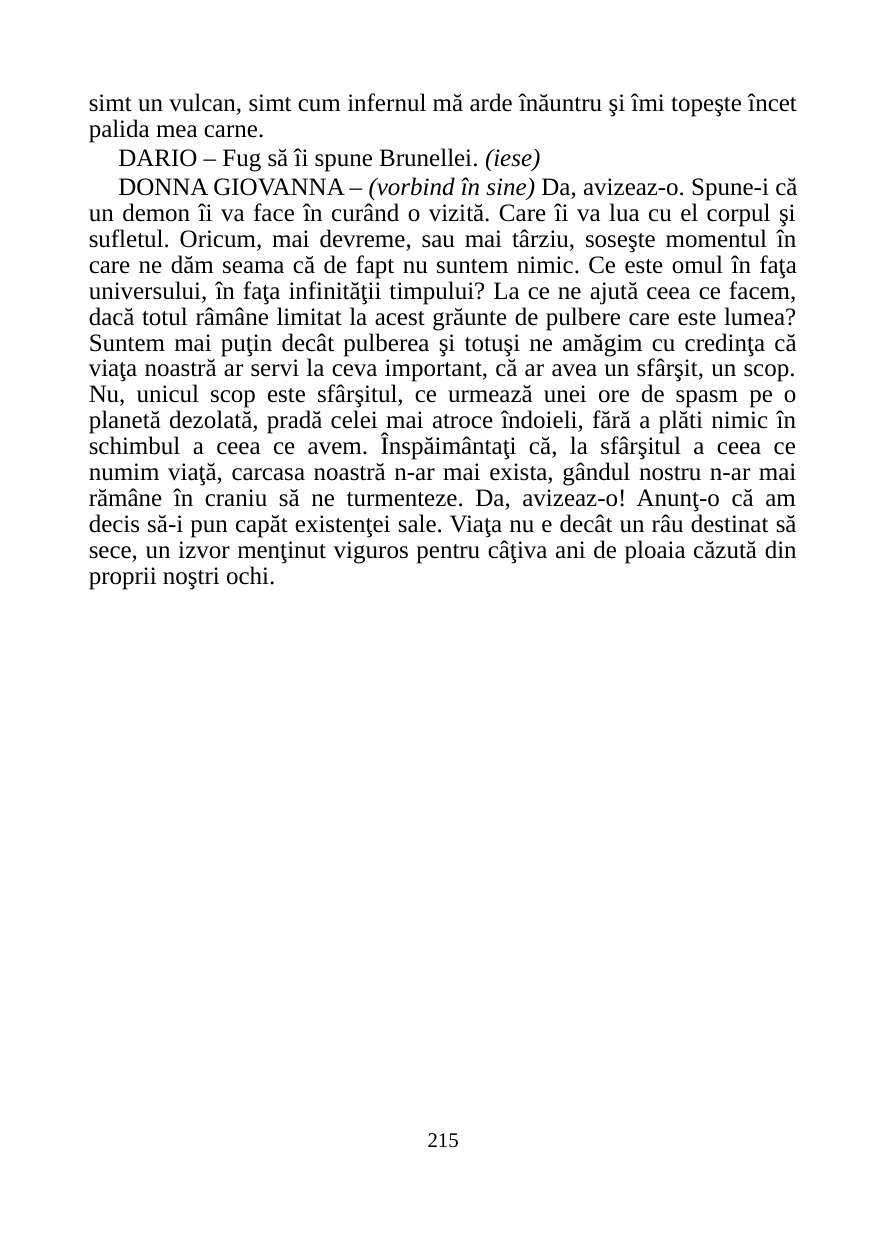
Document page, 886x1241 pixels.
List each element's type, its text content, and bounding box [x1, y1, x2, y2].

text DONNA GIOVANNA – (vorbind în sine) Da, avizeaz-o. Spune-i că un demon îi va face în curând o vizită. Care îi va lua cu el corpul şi sufletul. Oricum, mai devreme, sau mai târziu, soseşte momentul în care ne dăm seama că de fapt nu suntem nimic. Ce este omul în faţa universului, în faţa infinităţii timpului? La ce ne ajută ceea ce facem, dacă totul râmâne limitat la acest grăunte de pulbere care este lumea? Suntem mai puţin decât pulberea şi totuşi ne amăgim cu credinţa că viaţa noastră ar servi la ceva important, că ar avea un sfârşit, un scop. Nu, unicul scop este sfârşitul, ce urmează unei ore de spasm pe o planetă dezolată, pradă celei mai atroce îndoieli, fără a plăti nimic în schimbul a ceea ce avem. Înspăimântaţi că, la sfârşitul a ceea ce numim viaţă, carcasa noastră n-ar mai exista, gândul nostru n-ar mai rămâne în craniu să ne turmenteze. Da, avizeaz-o! Anunţ-o că am decis să-i pun capăt existenţei sale. Viaţa nu e decât un râu destinat să sece, un izvor menţinut viguros pentru câţiva ani de ploaia căzută din proprii noştri ochi. [88, 172, 797, 590]
text simt un vulcan, simt cum infernul mă arde înăuntru şi îmi topeşte încet palida mea carne. [88, 88, 797, 143]
text DARIO – Fug să îi spune Brunellei. (iese) [88, 143, 797, 172]
